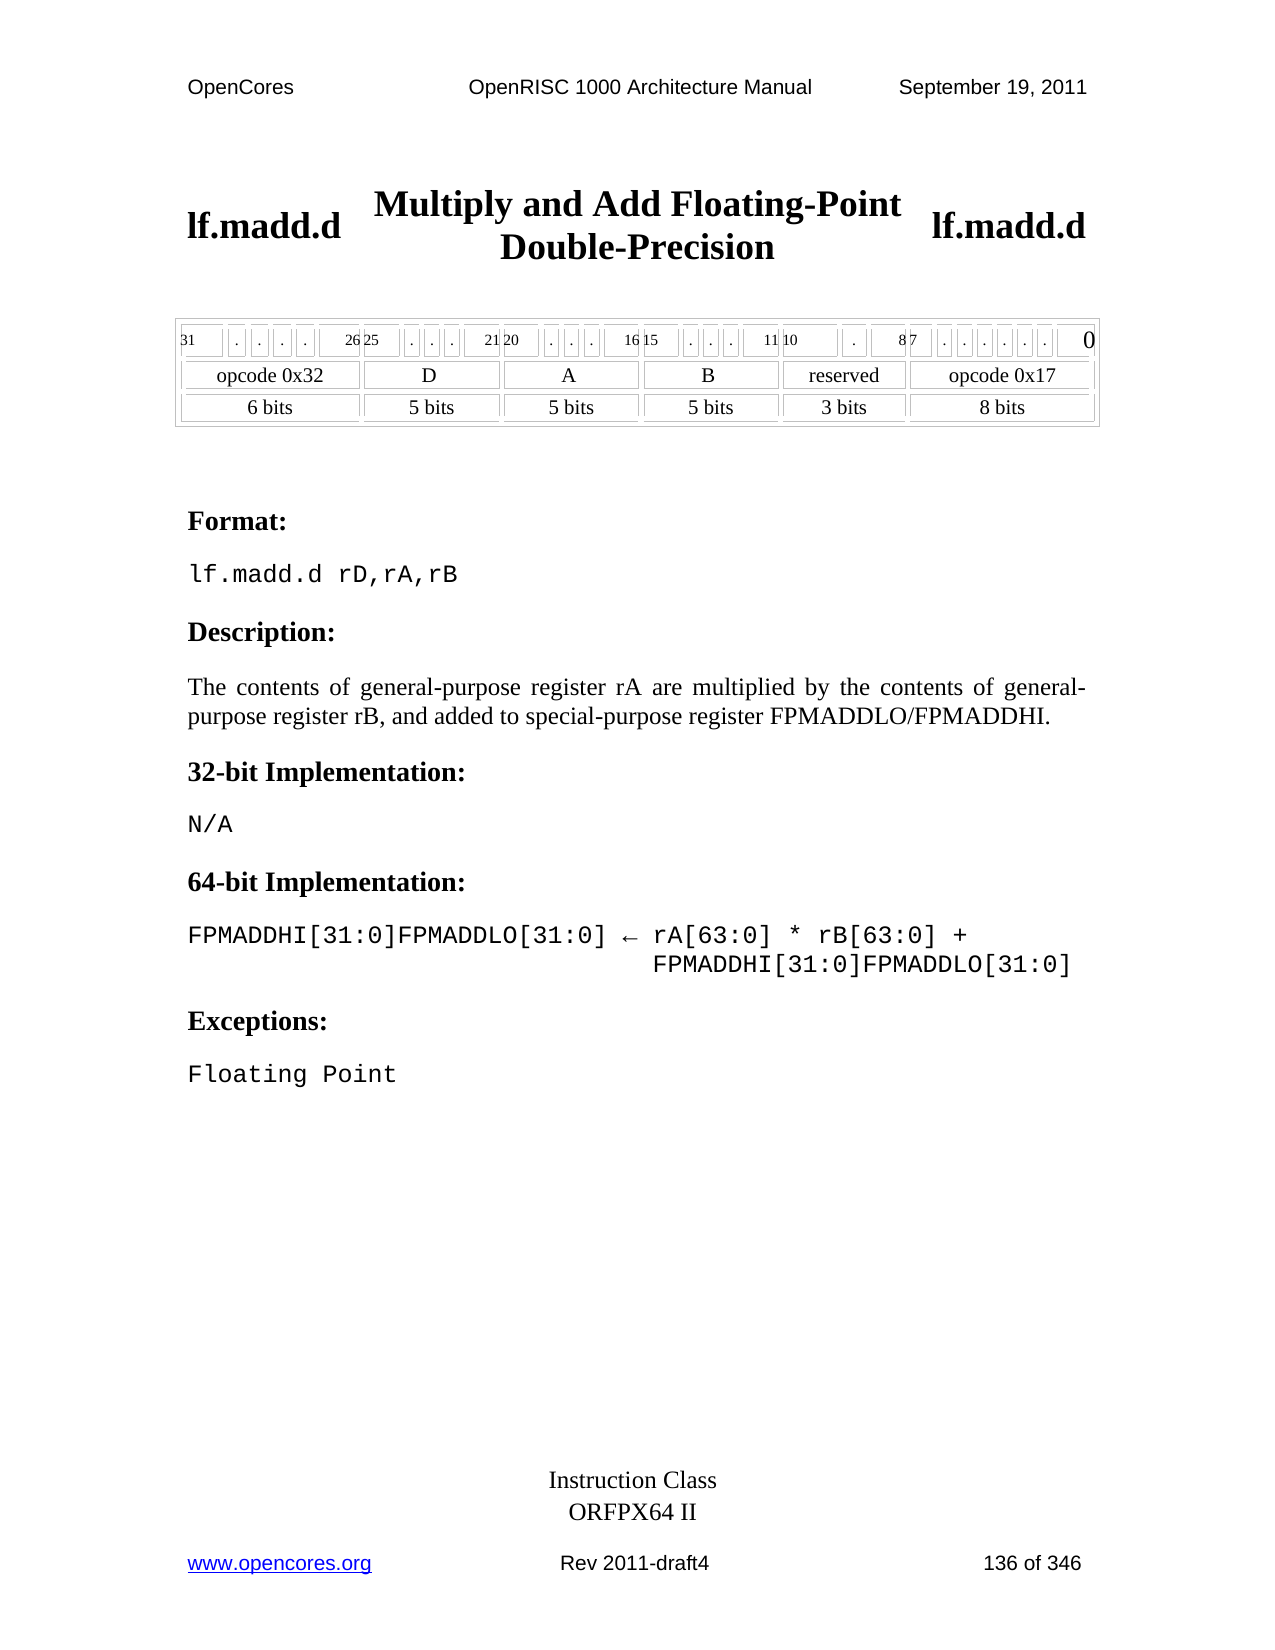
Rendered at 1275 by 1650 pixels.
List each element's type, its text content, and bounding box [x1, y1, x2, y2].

text Exceptions: [187, 1004, 1087, 1037]
text Format: [187, 504, 1087, 536]
text The contents of general-purpose register rA are multiplied by the contents of general-purpose register rB, and added to special-purpose register FPMADDLO/FPMADDHI. [187, 672, 1087, 730]
text Floating Point [187, 1062, 1087, 1090]
text FPMADDHI[31:0]FPMADDLO[31:0] ← rA[63:0] * rB[63:0] + [187, 923, 1087, 951]
text 32-bit Implementation: [187, 755, 1087, 787]
text Description: [187, 615, 1087, 647]
text FPMADDHI[31:0]FPMADDLO[31:0] [187, 951, 1087, 979]
text lf.madd.d rD,rA,rB [187, 561, 1087, 590]
text N/A [187, 812, 1087, 840]
text 64-bit Implementation: [187, 865, 1087, 898]
